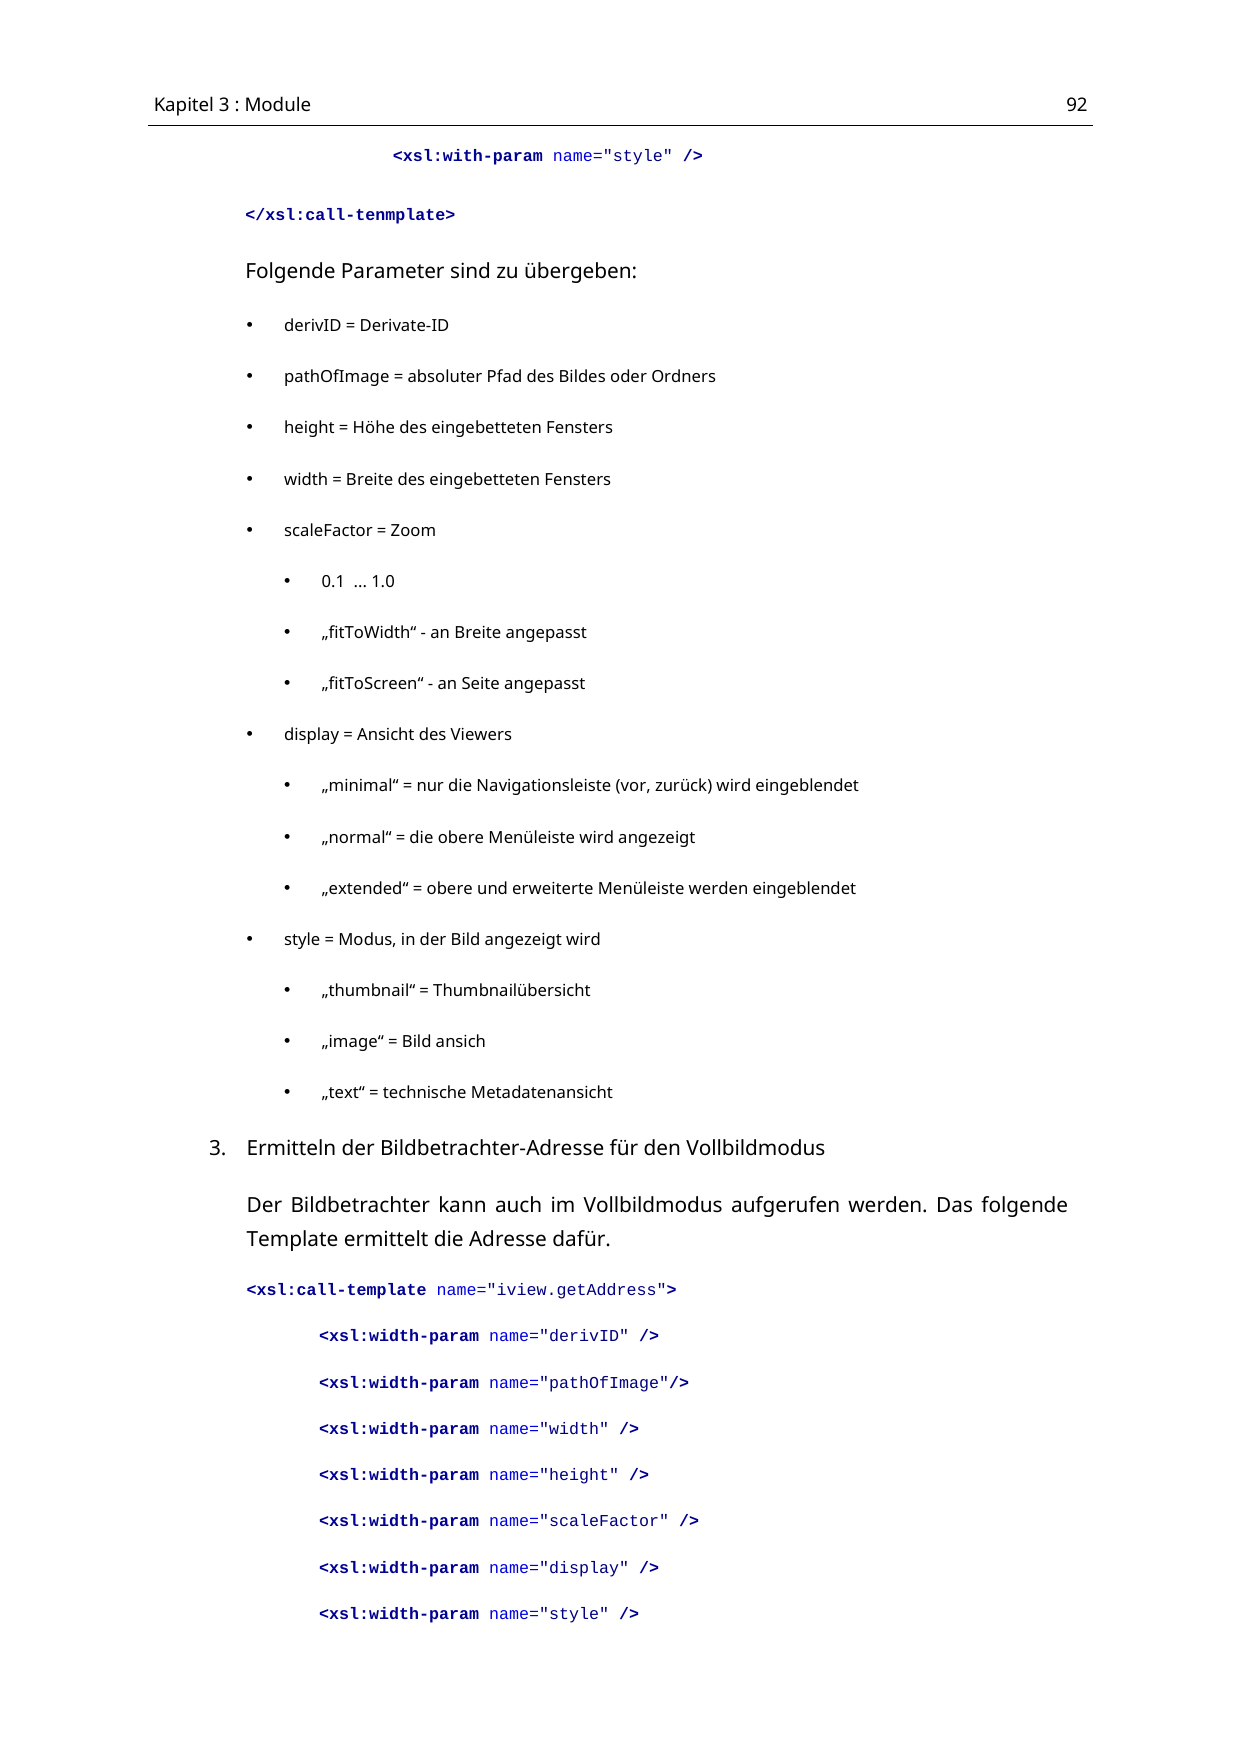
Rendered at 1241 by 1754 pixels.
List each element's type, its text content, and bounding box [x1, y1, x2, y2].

list „image“ = Bild ansich [284, 1029, 1069, 1053]
list pathOfImage = absoluter Pfad des Bildes oder Ordners [246, 365, 1069, 388]
list style = Modus, in der Bild angezeigt wird [246, 927, 1069, 950]
list „fitToWidth“ - an Breite angepasst [284, 620, 1069, 643]
list Ermitteln der Bildbetrachter-Adresse für den Vollbildmodus [209, 1133, 1069, 1161]
text <xsl:width-param name="height" /> [171, 1467, 1069, 1486]
text <xsl:with-param name="style" /> [171, 148, 1069, 167]
text <xsl:width-param name="derivID" /> [171, 1328, 1069, 1347]
list display = Ansicht des Viewers [246, 723, 1069, 746]
text <xsl:width-param name="pathOfImage"/> [171, 1374, 1069, 1393]
list „extended“ = obere und erweiterte Menüleiste werden eingeblendet [284, 876, 1069, 899]
text <xsl:width-param name="scaleFactor" /> [171, 1513, 1069, 1532]
list „minimal“ = nur die Navigationsleiste (vor, zurück) wird eingeblendet [284, 774, 1069, 797]
list „fitToScreen“ - an Seite angepasst [284, 672, 1069, 694]
list „normal“ = die obere Menüleiste wird angezeigt [284, 825, 1069, 848]
list <xsl:call-template name="iview.getAddress"> [209, 1282, 1069, 1301]
list Der Bildbetrachter kann auch im Vollbildmodus aufgerufen werden. Das folgende Template ermittelt die Adresse dafür. [209, 1190, 1069, 1252]
list width = Breite des eingebetteten Fensters [246, 467, 1069, 490]
list „thumbnail“ = Thumbnailübersicht [284, 978, 1069, 1001]
list scaleFactor = Zoom [246, 518, 1069, 541]
text Folgende Parameter sind zu übergeben: [171, 256, 1069, 284]
text <xsl:width-param name="display" /> [171, 1559, 1069, 1578]
text </xsl:call-tenmplate> [171, 196, 1069, 227]
list derivID = Derivate-ID [246, 313, 1069, 337]
text <xsl:width-param name="style" /> [171, 1605, 1069, 1624]
list height = Höhe des eingebetteten Fensters [246, 416, 1069, 439]
text <xsl:width-param name="width" /> [171, 1420, 1069, 1439]
list „text“ = technische Metadatenansicht [284, 1081, 1069, 1104]
list 0.1 ... 1.0 [284, 569, 1069, 592]
